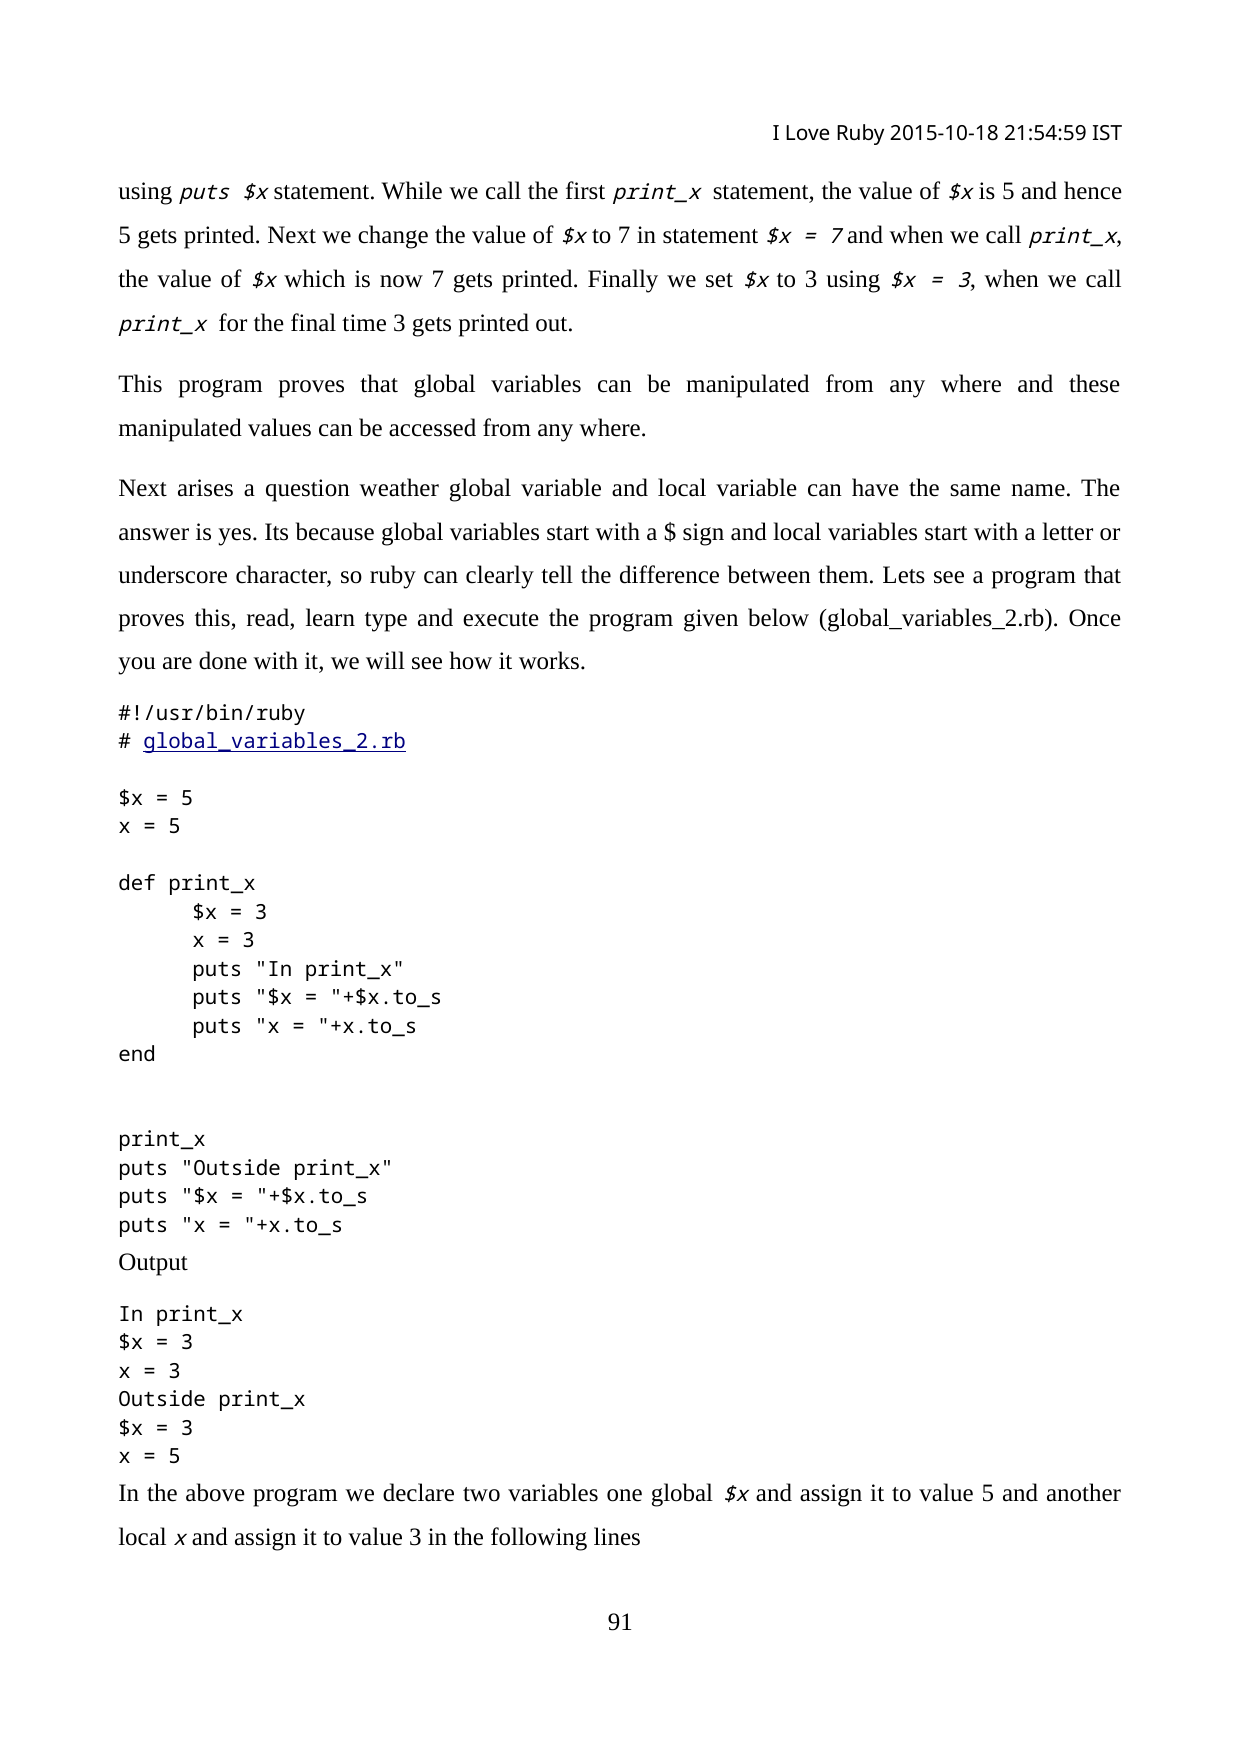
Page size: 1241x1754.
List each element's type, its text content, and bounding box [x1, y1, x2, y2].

text puts "Outside print_x" [118, 1153, 1122, 1181]
text $x = 3 [118, 897, 1122, 925]
text def print_x [118, 868, 1122, 897]
text Next arises a question weather global variable and local variable can have the same name. The answer is yes. Its because global variables start with a $ sign and local variables start with a letter or underscore character, so ruby can clearly tell the difference between them. Lets see a program that proves this, read, learn type and execute the program given below (global_variables_2.rb). Once you are done with it, we will see how it works. [118, 473, 1122, 675]
text In the above program we declare two variables one global $x and assign it to value 5 and another local x and assign it to value 3 in the following lines [118, 1478, 1122, 1552]
text # global_variables_2.rb [118, 726, 1122, 755]
text Outside print_x [118, 1384, 1122, 1413]
text x = 5 [118, 812, 1122, 840]
text #!/usr/bin/ruby [118, 698, 1122, 726]
text x = 5 [118, 1441, 1122, 1470]
text $x = 5 [118, 783, 1122, 812]
text puts "x = "+x.to_s [118, 1210, 1122, 1238]
text $x = 3 [118, 1413, 1122, 1441]
text print_x [118, 1124, 1122, 1153]
text Output [118, 1247, 1122, 1276]
text puts "x = "+x.to_s [118, 1011, 1122, 1039]
text This program proves that global variables can be manipulated from any where and these manipulated values can be accessed from any where. [118, 369, 1122, 441]
text puts "$x = "+$x.to_s [118, 982, 1122, 1011]
text $x = 3 [118, 1327, 1122, 1356]
text end [118, 1039, 1122, 1068]
text x = 3 [118, 925, 1122, 954]
text In print_x [118, 1299, 1122, 1327]
text puts "In print_x" [118, 954, 1122, 982]
text using puts $x statement. While we call the first print_x statement, the value of $x is 5 and hence 5 gets printed. Next we change the value of $x to 7 in statement $x = 7 and when we call print_x, the value of $x which is now 7 gets printed. Finally we set $x to 3 using $x = 3, when we call print_x for the final time 3 gets printed out. [118, 176, 1122, 337]
text x = 3 [118, 1356, 1122, 1384]
text puts "$x = "+$x.to_s [118, 1181, 1122, 1210]
